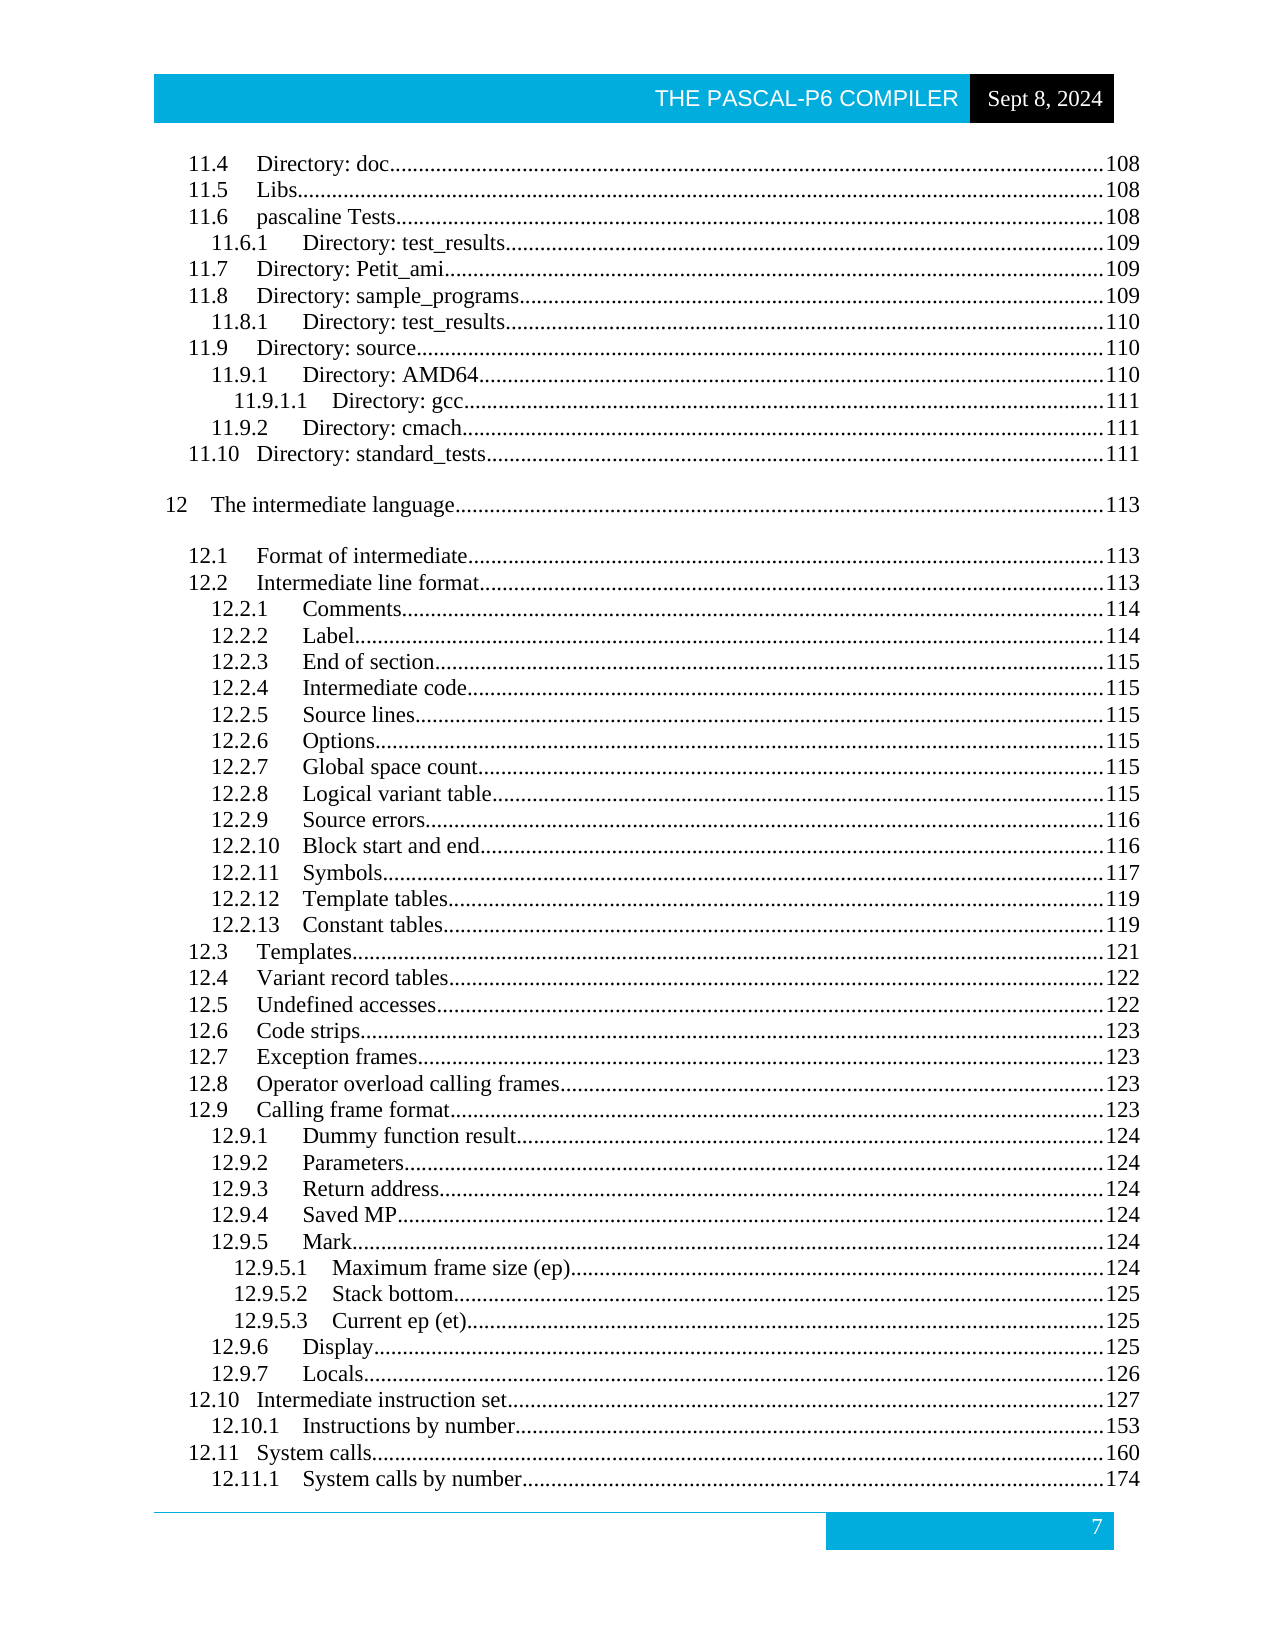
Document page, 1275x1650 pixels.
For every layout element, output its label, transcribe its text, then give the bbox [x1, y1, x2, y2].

text 12.9.5 Mark 124 [211, 1228, 1125, 1254]
text 11.6.1 Directory: test_results 109 [211, 229, 1125, 255]
text 11.8 Directory: sample_programs 109 [188, 282, 1125, 308]
text 12.2.13 Constant tables 119 [211, 912, 1125, 938]
text 12.9.1 Dummy function result 124 [211, 1122, 1125, 1149]
text 12 The intermediate language 113 [165, 491, 1125, 518]
text 12.2.10 Block start and end 116 [211, 832, 1125, 859]
text 12.2.3 End of section 115 [211, 648, 1125, 674]
text 12.9.2 Parameters 124 [211, 1149, 1125, 1175]
text 12.3 Templates 121 [188, 938, 1125, 964]
text 12.2.12 Template tables 119 [211, 885, 1125, 912]
text 12.2.7 Global space count 115 [211, 753, 1125, 780]
text 12.2.4 Intermediate code 115 [211, 674, 1125, 701]
text 12.9 Calling frame format 123 [188, 1096, 1125, 1122]
text 12.9.4 Saved MP 124 [211, 1201, 1125, 1228]
text 12.2 Intermediate line format 113 [188, 569, 1125, 595]
text 12.2.8 Logical variant table 115 [211, 780, 1125, 806]
text 12.9.5.3 Current ep (et) 125 [233, 1307, 1125, 1333]
text 11.7 Directory: Petit_ami 109 [188, 255, 1125, 282]
text 12.9.3 Return address 124 [211, 1175, 1125, 1201]
text 11.5 Libs 108 [188, 176, 1125, 203]
text 12.9.7 Locals 126 [211, 1359, 1125, 1386]
text 11.8.1 Directory: test_results 110 [211, 308, 1125, 334]
text 12.8 Operator overload calling frames 123 [188, 1070, 1125, 1096]
text 12.11 System calls 160 [188, 1439, 1125, 1465]
text 11.9.2 Directory: cmach 111 [211, 413, 1125, 440]
text 12.2.9 Source errors 116 [211, 806, 1125, 832]
text 12.6 Code strips 123 [188, 1017, 1125, 1043]
text 11.10 Directory: standard_tests 111 [188, 440, 1125, 466]
text 12.9.6 Display 125 [211, 1333, 1125, 1359]
text 12.2.2 Label 114 [211, 622, 1125, 648]
text 12.9.5.1 Maximum frame size (ep) 124 [233, 1254, 1125, 1281]
text 12.2.1 Comments 114 [211, 595, 1125, 622]
text 12.7 Exception frames 123 [188, 1043, 1125, 1070]
text 12.4 Variant record tables 122 [188, 964, 1125, 991]
text 12.11.1 System calls by number 174 [211, 1465, 1125, 1491]
text 12.10 Intermediate instruction set 127 [188, 1386, 1125, 1412]
text 11.9.1 Directory: AMD64 110 [211, 361, 1125, 387]
text 11.9.1.1 Directory: gcc 111 [233, 387, 1125, 413]
text 12.2.11 Symbols 117 [211, 859, 1125, 885]
text 12.9.5.2 Stack bottom 125 [233, 1281, 1125, 1307]
text 12.2.5 Source lines 115 [211, 701, 1125, 727]
text 11.6 pascaline Tests 108 [188, 203, 1125, 229]
text 11.9 Directory: source 110 [188, 334, 1125, 361]
text 12.2.6 Options 115 [211, 727, 1125, 753]
text 12.5 Undefined accesses 122 [188, 991, 1125, 1017]
text 11.4 Directory: doc 108 [188, 150, 1125, 176]
text 12.10.1 Instructions by number 153 [211, 1412, 1125, 1439]
text 12.1 Format of intermediate 113 [188, 543, 1125, 569]
